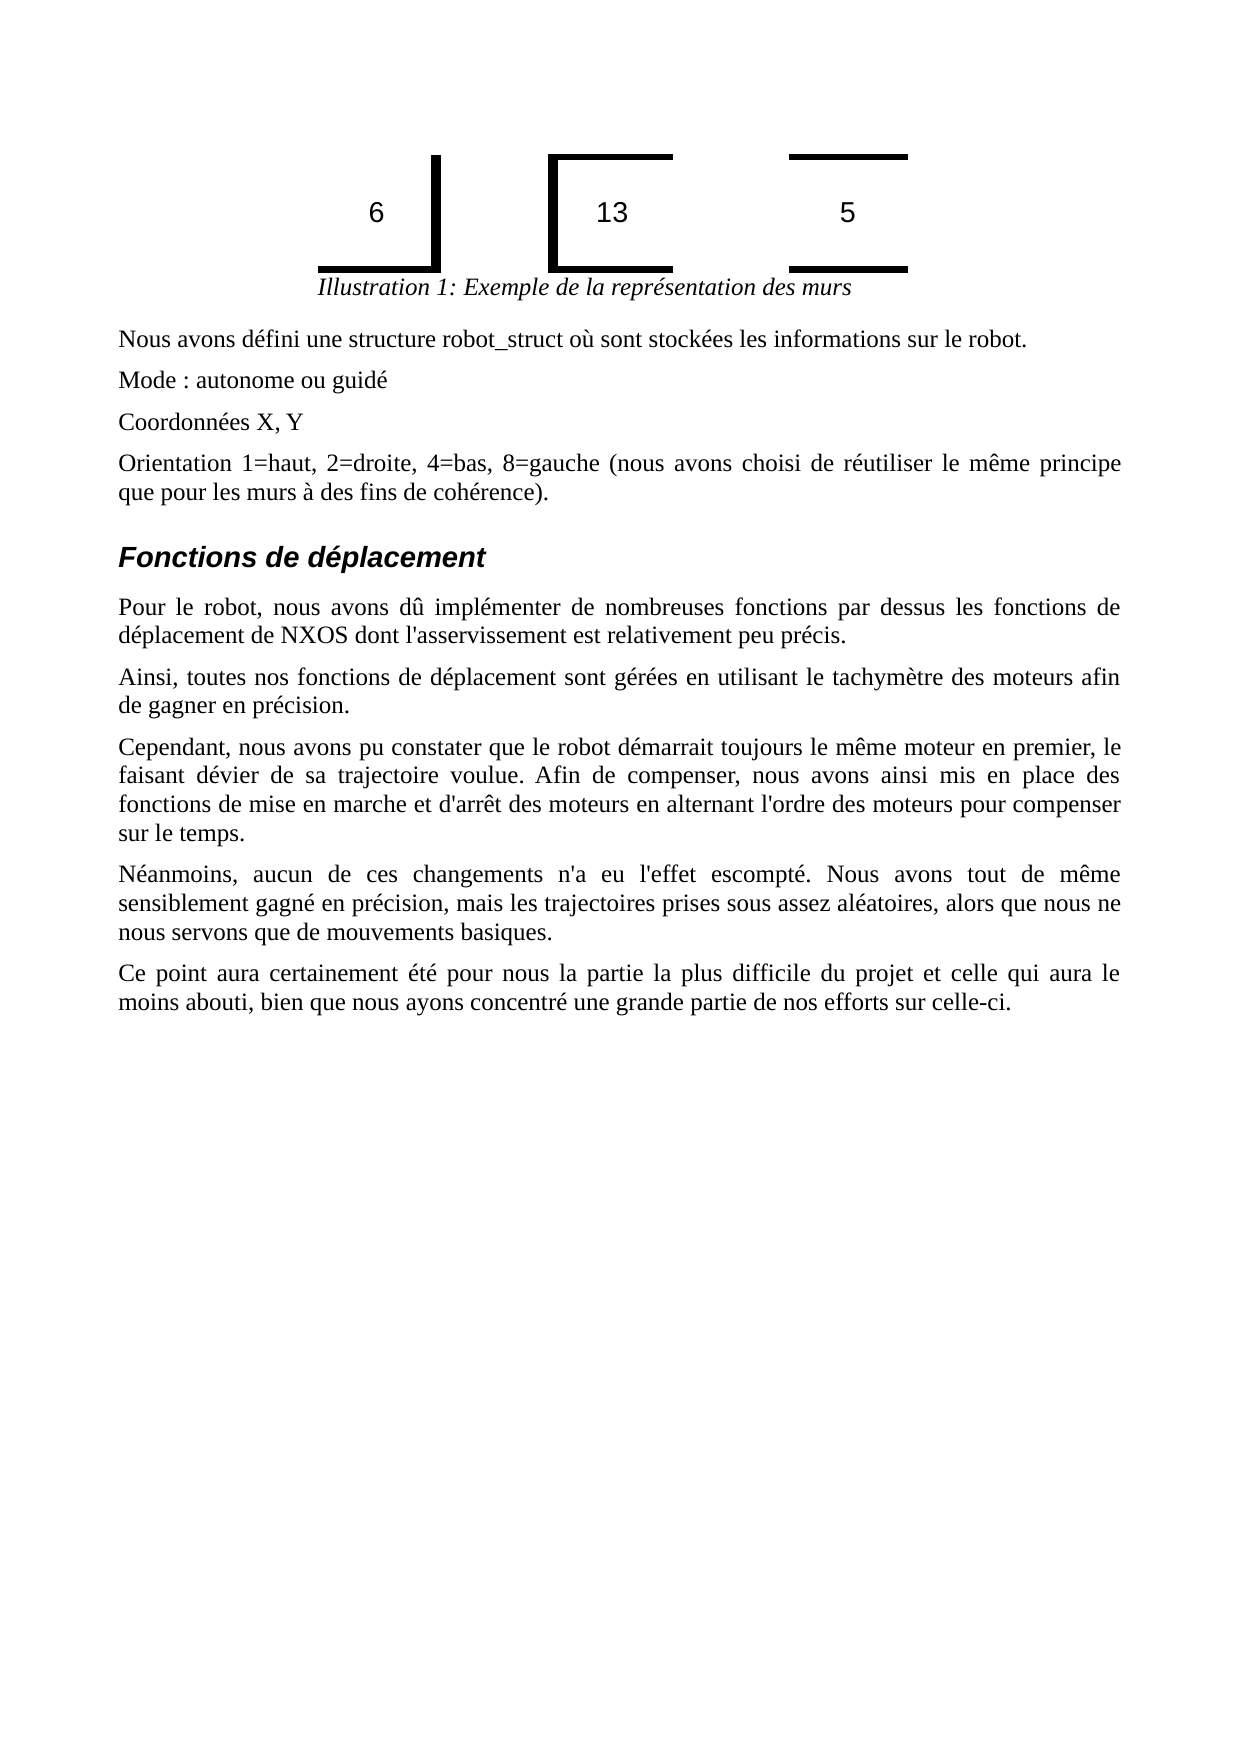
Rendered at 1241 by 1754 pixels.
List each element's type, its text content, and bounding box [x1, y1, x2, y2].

text Néanmoins, aucun de ces changements n'a eu l'effet escompté. Nous avons tout de même sensiblement gagné en précision, mais les trajectoires prises sous assez aléatoires, alors que nous ne nous servons que de mouvements basiques. [118, 859, 1122, 946]
text Cependant, nous avons pu constater que le robot démarrait toujours le même moteur en premier, le faisant dévier de sa trajectoire voulue. Afin de compenser, nous avons ainsi mis en place des fonctions de mise en marche et d'arrêt des moteurs en alternant l'ordre des moteurs pour compenser sur le temps. [118, 732, 1122, 847]
text Coordonnées X, Y [118, 407, 1122, 436]
text Illustration 1: Exemple de la représentation des murs [317, 154, 908, 301]
text Pour le robot, nous avons dû implémenter de nombreuses fonctions par dessus les fonctions de déplacement de NXOS dont l'asservissement est relativement peu précis. [118, 592, 1122, 649]
text Ainsi, toutes nos fonctions de déplacement sont gérées en utilisant le tachymètre des moteurs afin de gagner en précision. [118, 662, 1122, 719]
text Ce point aura certainement été pour nous la partie la plus difficile du projet et celle qui aura le moins abouti, bien que nous ayons concentré une grande partie de nos efforts sur celle-ci. [118, 958, 1122, 1016]
text Orientation 1=haut, 2=droite, 4=bas, 8=gauche (nous avons choisi de réutiliser le même principe que pour les murs à des fins de cohérence). [118, 448, 1122, 506]
text Nous avons défini une structure robot_struct où sont stockées les informations sur le robot. [118, 324, 1122, 353]
subtitle Fonctions de déplacement [118, 540, 1122, 573]
text Mode : autonome ou guidé [118, 366, 1122, 394]
